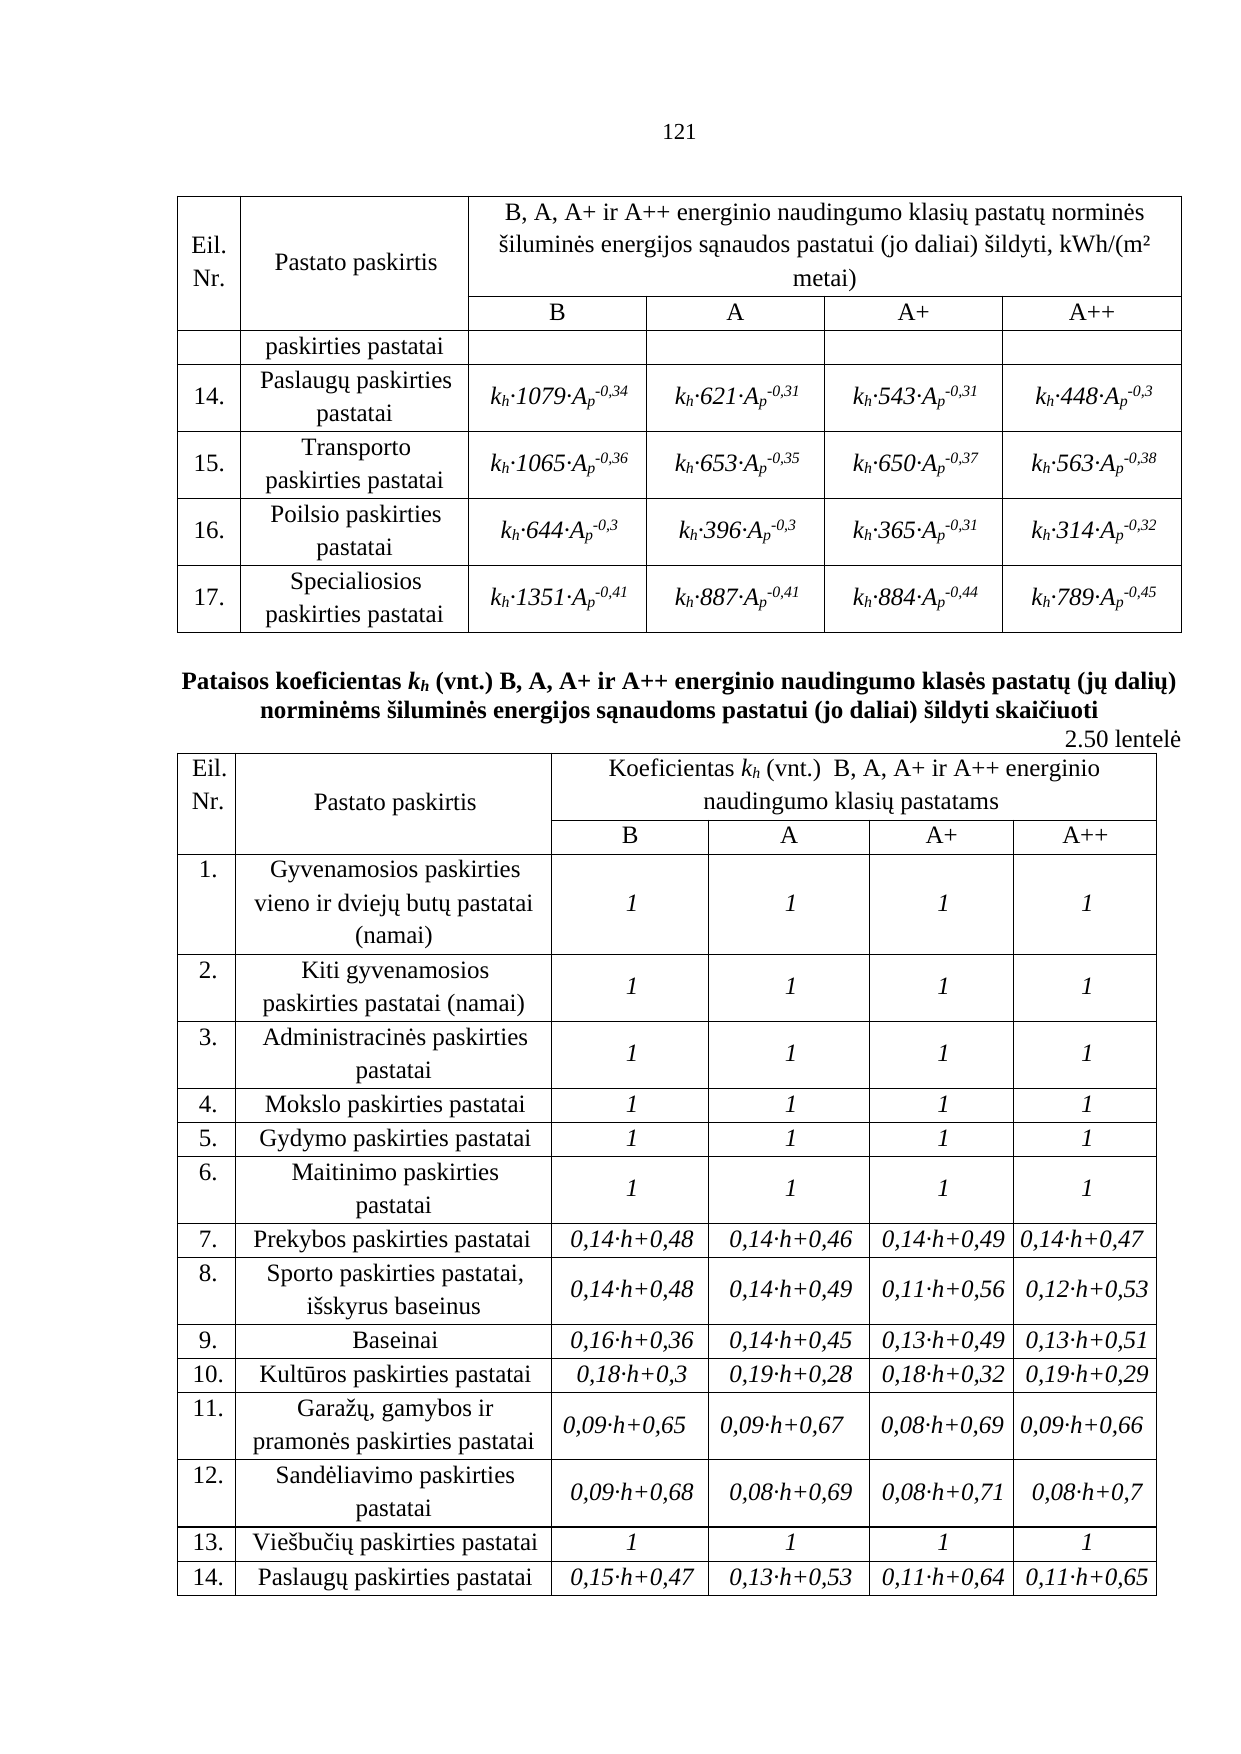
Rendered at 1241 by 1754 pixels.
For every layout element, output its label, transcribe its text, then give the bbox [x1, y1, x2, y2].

table_header Eil. Nr. [178, 754, 235, 853]
table_cell 15. [178, 432, 240, 498]
table_cell 0,14·h+0,48 [552, 1258, 708, 1324]
table_cell 0,14·h+0,46 [709, 1224, 869, 1257]
table_cell 0,09·h+0,65 [552, 1393, 708, 1459]
table_cell 0,09·h+0,66 [1014, 1393, 1156, 1459]
table_cell Baseinai [236, 1325, 551, 1358]
table_cell kh·396·Ap-0,3 [647, 499, 824, 565]
table_cell kh·789·Ap-0,45 [1003, 566, 1181, 632]
table_cell kh·887·Ap-0,41 [647, 566, 824, 632]
table_cell Specialiosios paskirties pastatai [241, 566, 468, 632]
table_cell Mokslo paskirties pastatai [236, 1089, 551, 1122]
table_cell 12. [178, 1460, 235, 1526]
table_cell 5. [178, 1123, 235, 1156]
table_cell B [469, 297, 646, 330]
table_cell 1 [870, 955, 1013, 1021]
table_cell 0,13·h+0,49 [870, 1325, 1013, 1358]
table_cell Administracinės paskirties pastatai [236, 1022, 551, 1088]
table_cell A [709, 821, 869, 853]
table_cell 0,19·h+0,28 [709, 1359, 869, 1392]
table_cell 1 [709, 1089, 869, 1122]
table_cell kh·314·Ap-0,32 [1003, 499, 1181, 565]
table_cell 1 [1014, 1157, 1156, 1223]
table_cell 13. [178, 1528, 235, 1561]
table_cell 0,19·h+0,29 [1014, 1359, 1156, 1392]
table_cell 1 [552, 1123, 708, 1156]
table_cell 1 [870, 1123, 1013, 1156]
table_cell A+ [825, 297, 1002, 330]
table_cell 0,14·h+0,45 [709, 1325, 869, 1358]
table_cell kh·644·Ap-0,3 [469, 499, 646, 565]
table_cell 1 [552, 1157, 708, 1223]
table_cell 9. [178, 1325, 235, 1358]
table_cell 14. [178, 365, 240, 431]
table_cell 2. [178, 955, 235, 1021]
table_cell [825, 331, 1002, 364]
table_cell 6. [178, 1157, 235, 1223]
table_cell 1 [709, 1157, 869, 1223]
table_cell 0,08·h+0,69 [709, 1460, 869, 1526]
table_cell 1 [870, 1022, 1013, 1088]
table_cell 0,14·h+0,49 [709, 1258, 869, 1324]
table_cell 1 [870, 1528, 1013, 1561]
table_cell 1 [709, 1528, 869, 1561]
table_cell 0,08·h+0,71 [870, 1460, 1013, 1526]
table_cell A+ [870, 821, 1013, 853]
table_cell 1 [552, 1528, 708, 1561]
table_cell [1003, 331, 1181, 364]
table_cell 1 [552, 955, 708, 1021]
table_cell 1 [552, 1089, 708, 1122]
table_cell A [647, 297, 824, 330]
table_cell 0,11·h+0,65 [1014, 1562, 1156, 1594]
table_cell Kiti gyvenamosios paskirties pastatai (namai) [236, 955, 551, 1021]
table_cell 7. [178, 1224, 235, 1257]
table_cell 17. [178, 566, 240, 632]
table_cell kh·884·Ap-0,44 [825, 566, 1002, 632]
table_header Koeficientas kh (vnt.) B, A, A+ ir A++ energinio naudingumo klasių pastatams [552, 754, 1156, 819]
table_cell 0,16·h+0,36 [552, 1325, 708, 1358]
table_cell 4. [178, 1089, 235, 1122]
table_cell Paslaugų paskirties pastatai [236, 1562, 551, 1594]
table_cell Prekybos paskirties pastatai [236, 1224, 551, 1257]
table_cell kh·1065·Ap-0,36 [469, 432, 646, 498]
table_cell 0,15·h+0,47 [552, 1562, 708, 1594]
table_cell Maitinimo paskirties pastatai [236, 1157, 551, 1223]
table_cell kh·448·Ap-0,3 [1003, 365, 1181, 431]
table_cell 0,08·h+0,69 [870, 1393, 1013, 1459]
table_cell paskirties pastatai [241, 331, 468, 364]
table_cell Gydymo paskirties pastatai [236, 1123, 551, 1156]
table_cell 0,12·h+0,53 [1014, 1258, 1156, 1324]
table_cell 0,08·h+0,7 [1014, 1460, 1156, 1526]
table_cell 0,14·h+0,47 [1014, 1224, 1156, 1257]
table_cell 0,14·h+0,48 [552, 1224, 708, 1257]
table_cell 1 [870, 1089, 1013, 1122]
table_cell 1 [552, 855, 708, 954]
table_cell [178, 331, 240, 364]
table_cell kh·621·Ap-0,31 [647, 365, 824, 431]
table_header Eil. Nr. [178, 197, 240, 330]
text 2.50 lentelė [177, 724, 1181, 752]
table_cell 1 [1014, 1123, 1156, 1156]
table_cell kh·653·Ap-0,35 [647, 432, 824, 498]
table_cell kh·365·Ap-0,31 [825, 499, 1002, 565]
table_cell 0,18·h+0,32 [870, 1359, 1013, 1392]
table_cell 0,13·h+0,53 [709, 1562, 869, 1594]
table_cell Transporto paskirties pastatai [241, 432, 468, 498]
table_cell Gyvenamosios paskirties vieno ir dviejų butų pastatai (namai) [236, 855, 551, 954]
table_cell 1 [709, 855, 869, 954]
table_cell 0,09·h+0,68 [552, 1460, 708, 1526]
table_cell B [552, 821, 708, 853]
table_cell 1 [870, 855, 1013, 954]
table_cell Sporto paskirties pastatai, išskyrus baseinus [236, 1258, 551, 1324]
table_cell 0,13·h+0,51 [1014, 1325, 1156, 1358]
table_cell 1 [709, 955, 869, 1021]
table_cell Poilsio paskirties pastatai [241, 499, 468, 565]
table_cell Viešbučių paskirties pastatai [236, 1528, 551, 1561]
table_cell A++ [1003, 297, 1181, 330]
table_cell 1 [709, 1022, 869, 1088]
table_cell kh·563·Ap-0,38 [1003, 432, 1181, 498]
table_cell Sandėliavimo paskirties pastatai [236, 1460, 551, 1526]
table_cell 11. [178, 1393, 235, 1459]
table_cell 0,18·h+0,3 [552, 1359, 708, 1392]
table_cell Garažų, gamybos ir pramonės paskirties pastatai [236, 1393, 551, 1459]
table_cell 1 [552, 1022, 708, 1088]
table_cell kh·1351·Ap-0,41 [469, 566, 646, 632]
table_cell [469, 331, 646, 364]
table_header Pastato paskirtis [236, 754, 551, 853]
table_cell Kultūros paskirties pastatai [236, 1359, 551, 1392]
table_cell 14. [178, 1562, 235, 1594]
table_cell 0,14·h+0,49 [870, 1224, 1013, 1257]
table_cell 1. [178, 855, 235, 954]
table_cell 1 [1014, 1022, 1156, 1088]
table_cell 10. [178, 1359, 235, 1392]
table_cell 0,11·h+0,64 [870, 1562, 1013, 1594]
table_cell 1 [709, 1123, 869, 1156]
table_cell 3. [178, 1022, 235, 1088]
table_header B, A, A+ ir A++ energinio naudingumo klasių pastatų norminės šiluminės energijos sąnaudos pastatui (jo daliai) šildyti, kWh/(m² metai) [469, 197, 1181, 296]
table_cell 1 [870, 1157, 1013, 1223]
table_cell A++ [1014, 821, 1156, 853]
text Pataisos koeficientas kh (vnt.) B, A, A+ ir A++ energinio naudingumo klasės pastatų (jų dalių) norminėms šiluminės energijos sąnaudoms pastatui (jo daliai) šildyti skaičiuoti [177, 666, 1181, 724]
table_cell 0,11·h+0,56 [870, 1258, 1013, 1324]
table_cell 8. [178, 1258, 235, 1324]
table_cell kh·650·Ap-0,37 [825, 432, 1002, 498]
table_cell [647, 331, 824, 364]
table_cell 1 [1014, 1528, 1156, 1561]
table_cell 0,09·h+0,67 [709, 1393, 869, 1459]
table_cell 1 [1014, 855, 1156, 954]
table_cell kh·543·Ap-0,31 [825, 365, 1002, 431]
table_cell 1 [1014, 1089, 1156, 1122]
table_cell 16. [178, 499, 240, 565]
table_cell kh·1079·Ap-0,34 [469, 365, 646, 431]
table_cell 1 [1014, 955, 1156, 1021]
table_cell Paslaugų paskirties pastatai [241, 365, 468, 431]
table_header Pastato paskirtis [241, 197, 468, 330]
